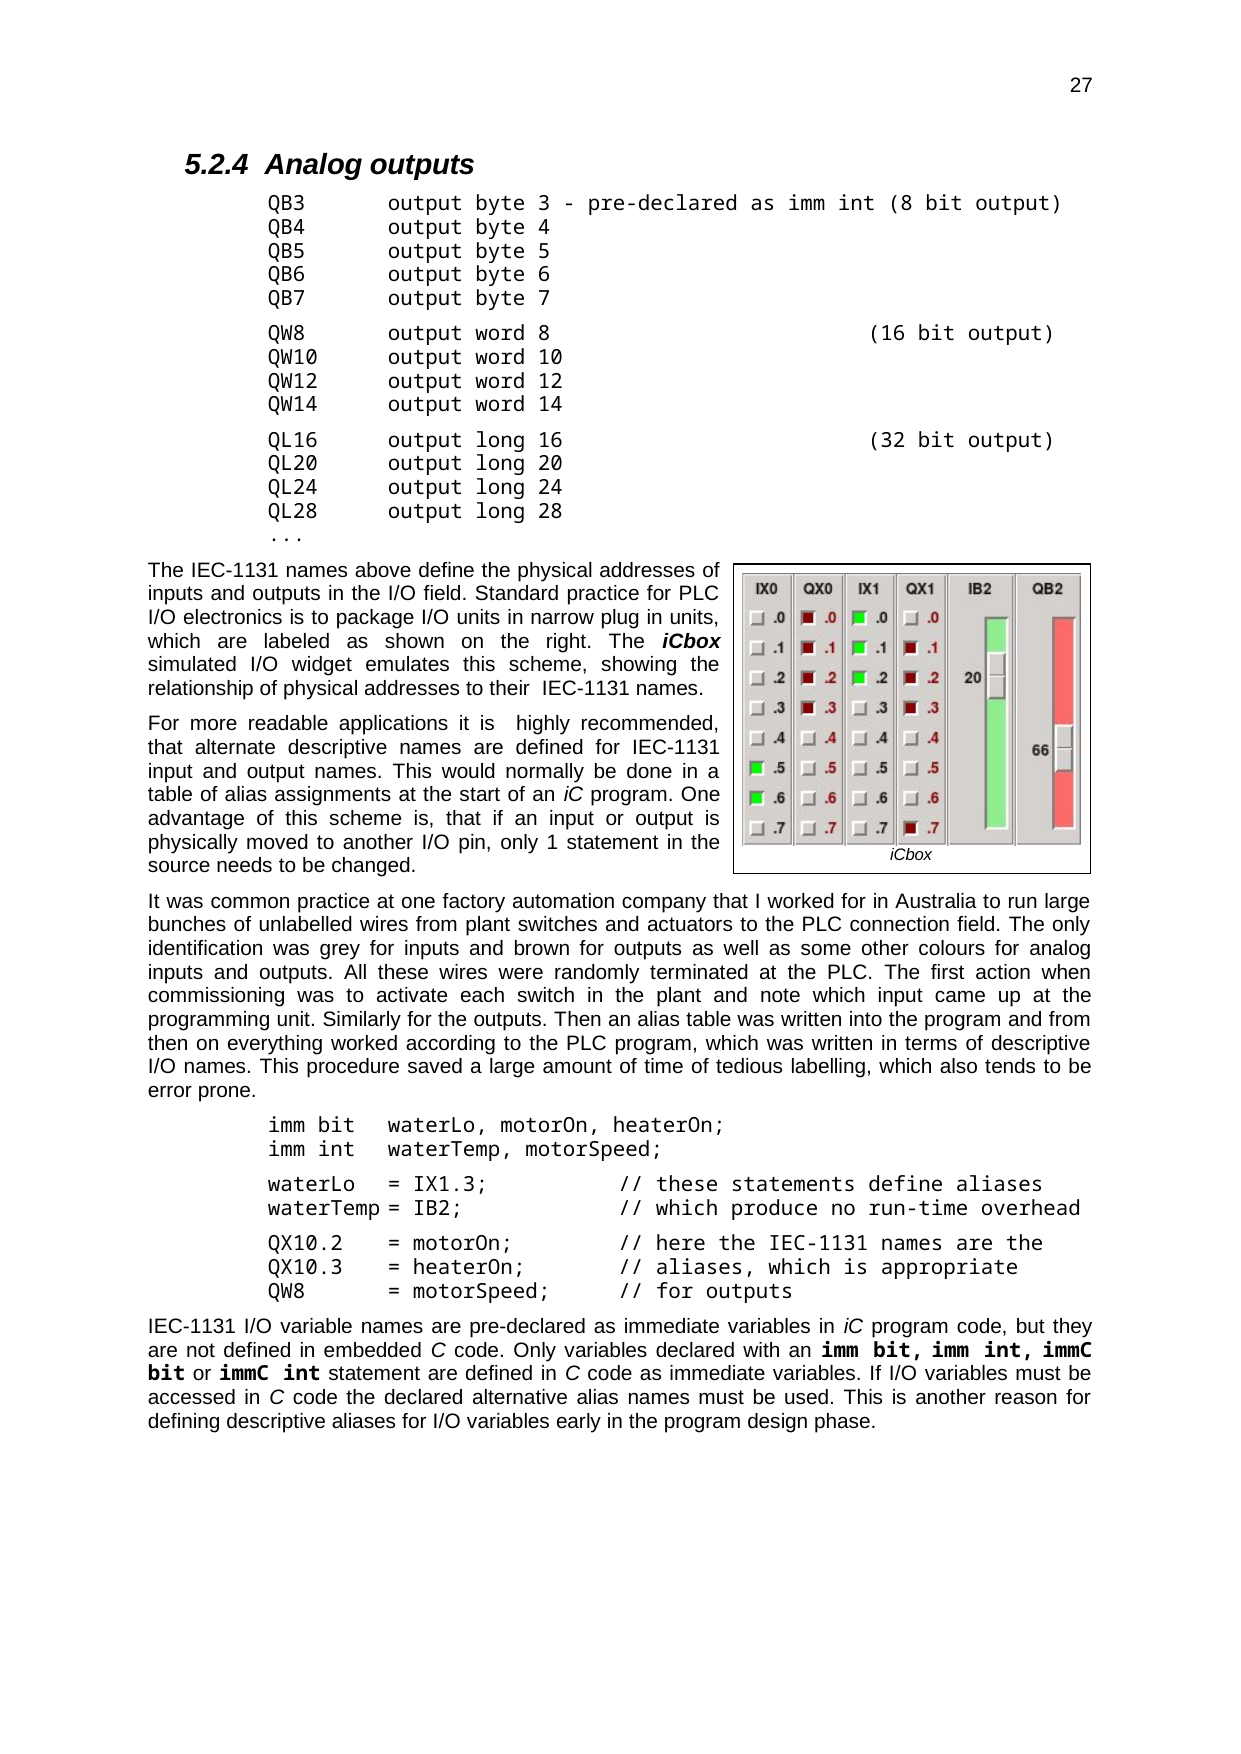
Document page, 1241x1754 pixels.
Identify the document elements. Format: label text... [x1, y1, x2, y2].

text QX10.2 = motorOn; // here the IEC-1131 names are the QX10.3 = heaterOn; // aliases, which is appropriate QW8 = motorSpeed; // for outputs [268, 1232, 1092, 1303]
text QW8 output word 8 (16 bit output) QW10 output word 10 QW12 output word 12 QW14 output word 14 [268, 322, 1092, 417]
text IEC-1131 I/O variable names are pre-declared as immediate variables in iC program code, but they are not defined in embedded C code. Only variables declared with an imm bit, imm int, immC bit or immC int statement are defined in C code as immediate variables. If I/O variables must be accessed in C code the declared alternative alias names must be used. This is another reason for defining descriptive aliases for I/O variables early in the program design phase. [148, 1315, 1092, 1433]
picture [742, 573, 1081, 846]
text The IEC-1131 names above define the physical addresses of inputs and outputs in the I/O field. Standard practice for PLC I/O electronics is to package I/O units in narrow plug in units, which are labeled as shown on the right. The iCbox simulated I/O widget emulates this scheme, showing the relationship of physical addresses to their IEC-1131 names. [148, 558, 1092, 874]
text QB3 output byte 3 - pre-declared as imm int (8 bit output) QB4 output byte 4 QB5 output byte 5 QB6 output byte 6 QB7 output byte 7 [268, 192, 1092, 310]
text iCbox [742, 846, 1081, 864]
subtitle Analog outputs [184, 148, 1092, 180]
text QL16 output long 16 (32 bit output) QL20 output long 20 QL24 output long 24 QL28 output long 28 ... [268, 428, 1092, 547]
text For more readable applications it is highly recommended, that alternate descriptive names are defined for IEC-1131 input and output names. This would normally be done in a table of alias assignments at the start of an iC program. One advantage of this scheme is, that if an input or output is physically moved to another I/O pin, only 1 statement in the source needs to be changed. [148, 712, 1092, 877]
text It was common practice at one factory automation company that I worked for in Australia to run large bunches of unlabelled wires from plant switches and actuators to the PLC connection field. The only identification was grey for inputs and brown for outputs as well as some other colours for analog inputs and outputs. All these wires were randomly terminated at the PLC. The first action when commissioning was to activate each switch in the plant and note which input came up at the programming unit. Similarly for the outputs. Then an alias table was written into the program and from then on everything worked according to the PLC program, which was written in terms of descriptive I/O names. This procedure saved a large amount of time of tedious labelling, which also tends to be error prone. [148, 889, 1092, 1102]
text waterLo = IX1.3; // these statements define aliases waterTemp = IB2; // which produce no run-time overhead [268, 1173, 1092, 1220]
text imm bit waterLo, motorOn, heaterOn; imm int waterTemp, motorSpeed; [268, 1114, 1092, 1161]
